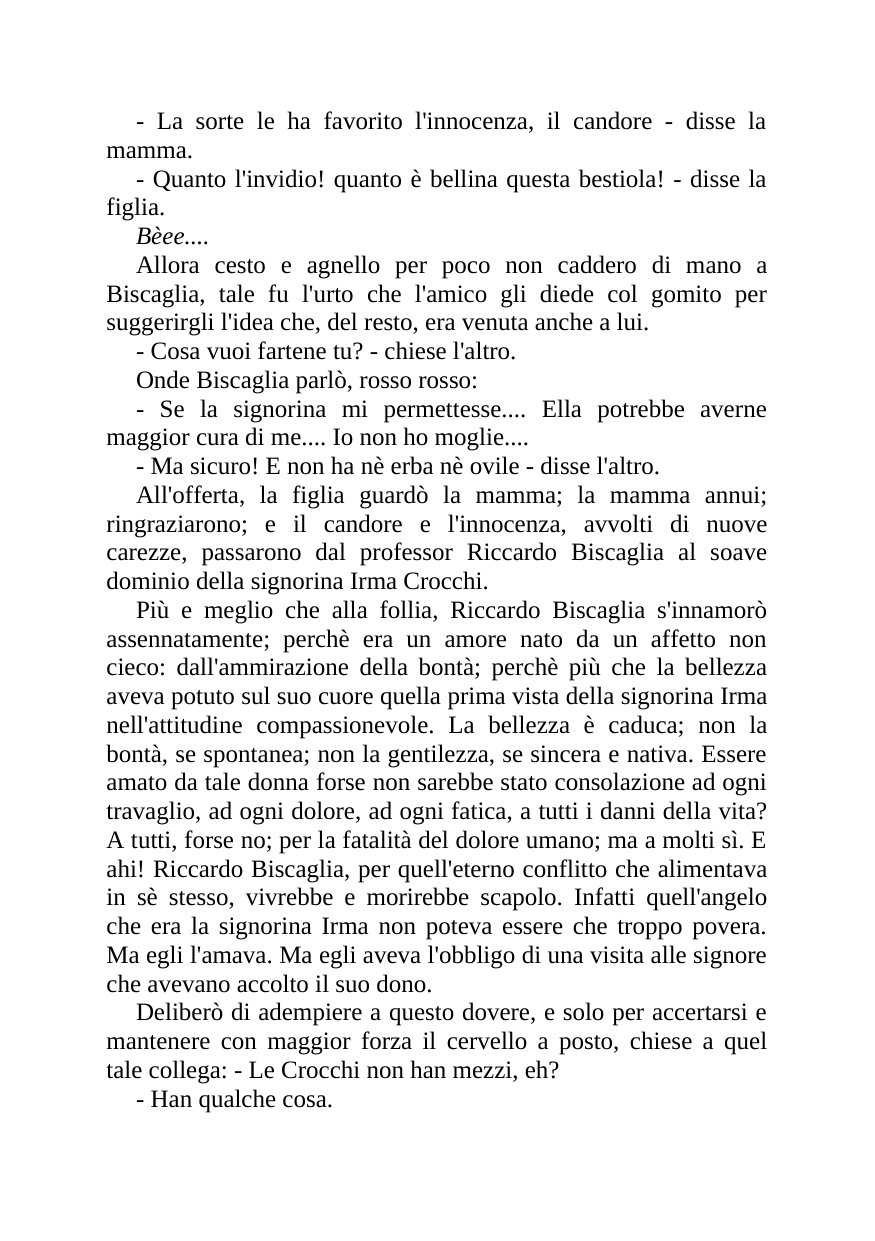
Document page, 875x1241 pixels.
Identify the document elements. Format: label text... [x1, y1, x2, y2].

text - Han qualche cosa. [106, 1084, 768, 1112]
text Bèee.... [106, 221, 768, 250]
text Allora cesto e agnello per poco non caddero di mano a Biscaglia, tale fu l'urto che l'amico gli diede col gomito per suggerirgli l'idea che, del resto, era venuta anche a lui. [106, 250, 768, 336]
text - Quanto l'invidio! quanto è bellina questa bestiola! - disse la figlia. [106, 164, 768, 221]
text All'offerta, la figlia guardò la mamma; la mamma annui; ringraziarono; e il candore e l'innocenza, avvolti di nuove carezze, passarono dal professor Riccardo Biscaglia al soave dominio della signorina Irma Crocchi. [106, 480, 768, 595]
text - Cosa vuoi fartene tu? - chiese l'altro. [106, 336, 768, 365]
text Più e meglio che alla follia, Riccardo Biscaglia s'innamorò assennatamente; perchè era un amore nato da un affetto non cieco: dall'ammirazione della bontà; perchè più che la bellezza aveva potuto sul suo cuore quella prima vista della signorina Irma nell'attitudine compassionevole. La bellezza è caduca; non la bontà, se spontanea; non la gentilezza, se sincera e nativa. Essere amato da tale donna forse non sarebbe stato consolazione ad ogni travaglio, ad ogni dolore, ad ogni fatica, a tutti i danni della vita? A tutti, forse no; per la fatalità del dolore umano; ma a molti sì. E ahi! Riccardo Biscaglia, per quell'eterno conflitto che alimentava in sè stesso, vivrebbe e morirebbe scapolo. Infatti quell'angelo che era la signorina Irma non poteva essere che troppo povera. Ma egli l'amava. Ma egli aveva l'obbligo di una visita alle signore che avevano accolto il suo dono. [106, 595, 768, 997]
text - Ma sicuro! E non ha nè erba nè ovile - disse l'altro. [106, 451, 768, 480]
text Onde Biscaglia parlò, rosso rosso: [106, 365, 768, 394]
text - La sorte le ha favorito l'innocenza, il candore - disse la mamma. [106, 106, 768, 164]
text Deliberò di adempiere a questo dovere, e solo per accertarsi e mantenere con maggior forza il cervello a posto, chiese a quel tale collega: - Le Crocchi non han mezzi, eh? [106, 997, 768, 1084]
text - Se la signorina mi permettesse.... Ella potrebbe averne maggior cura di me.... Io non ho moglie.... [106, 394, 768, 451]
